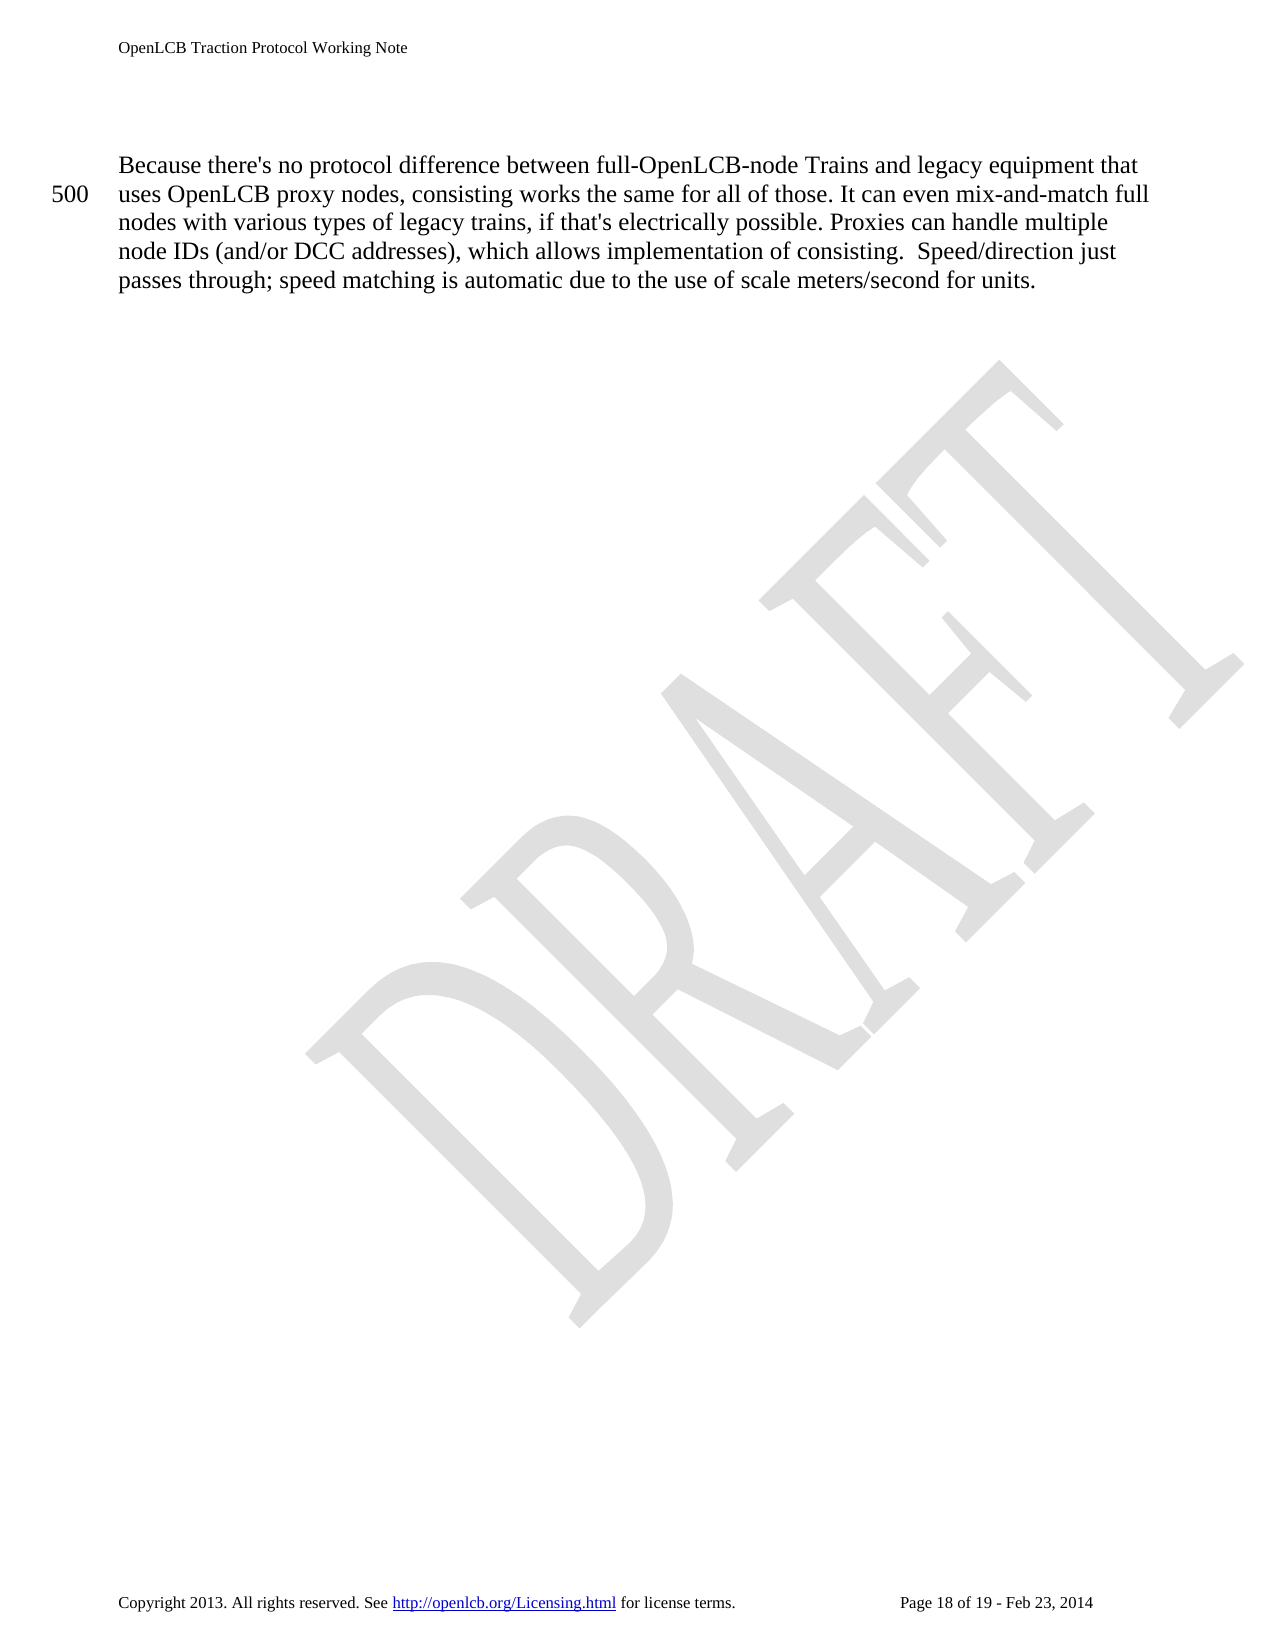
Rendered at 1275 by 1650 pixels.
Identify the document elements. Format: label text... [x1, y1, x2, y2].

text Because there's no protocol difference between full-OpenLCB-node Trains and legacy equipment that uses OpenLCB proxy nodes, consisting works the same for all of those. It can even mix-and-match full nodes with various types of legacy trains, if that's electrically possible. Proxies can handle multiple node IDs (and/or DCC addresses), which allows implementation of consisting. Speed/direction just passes through; speed matching is automatic due to the use of scale meters/second for units. [118, 150, 1157, 294]
